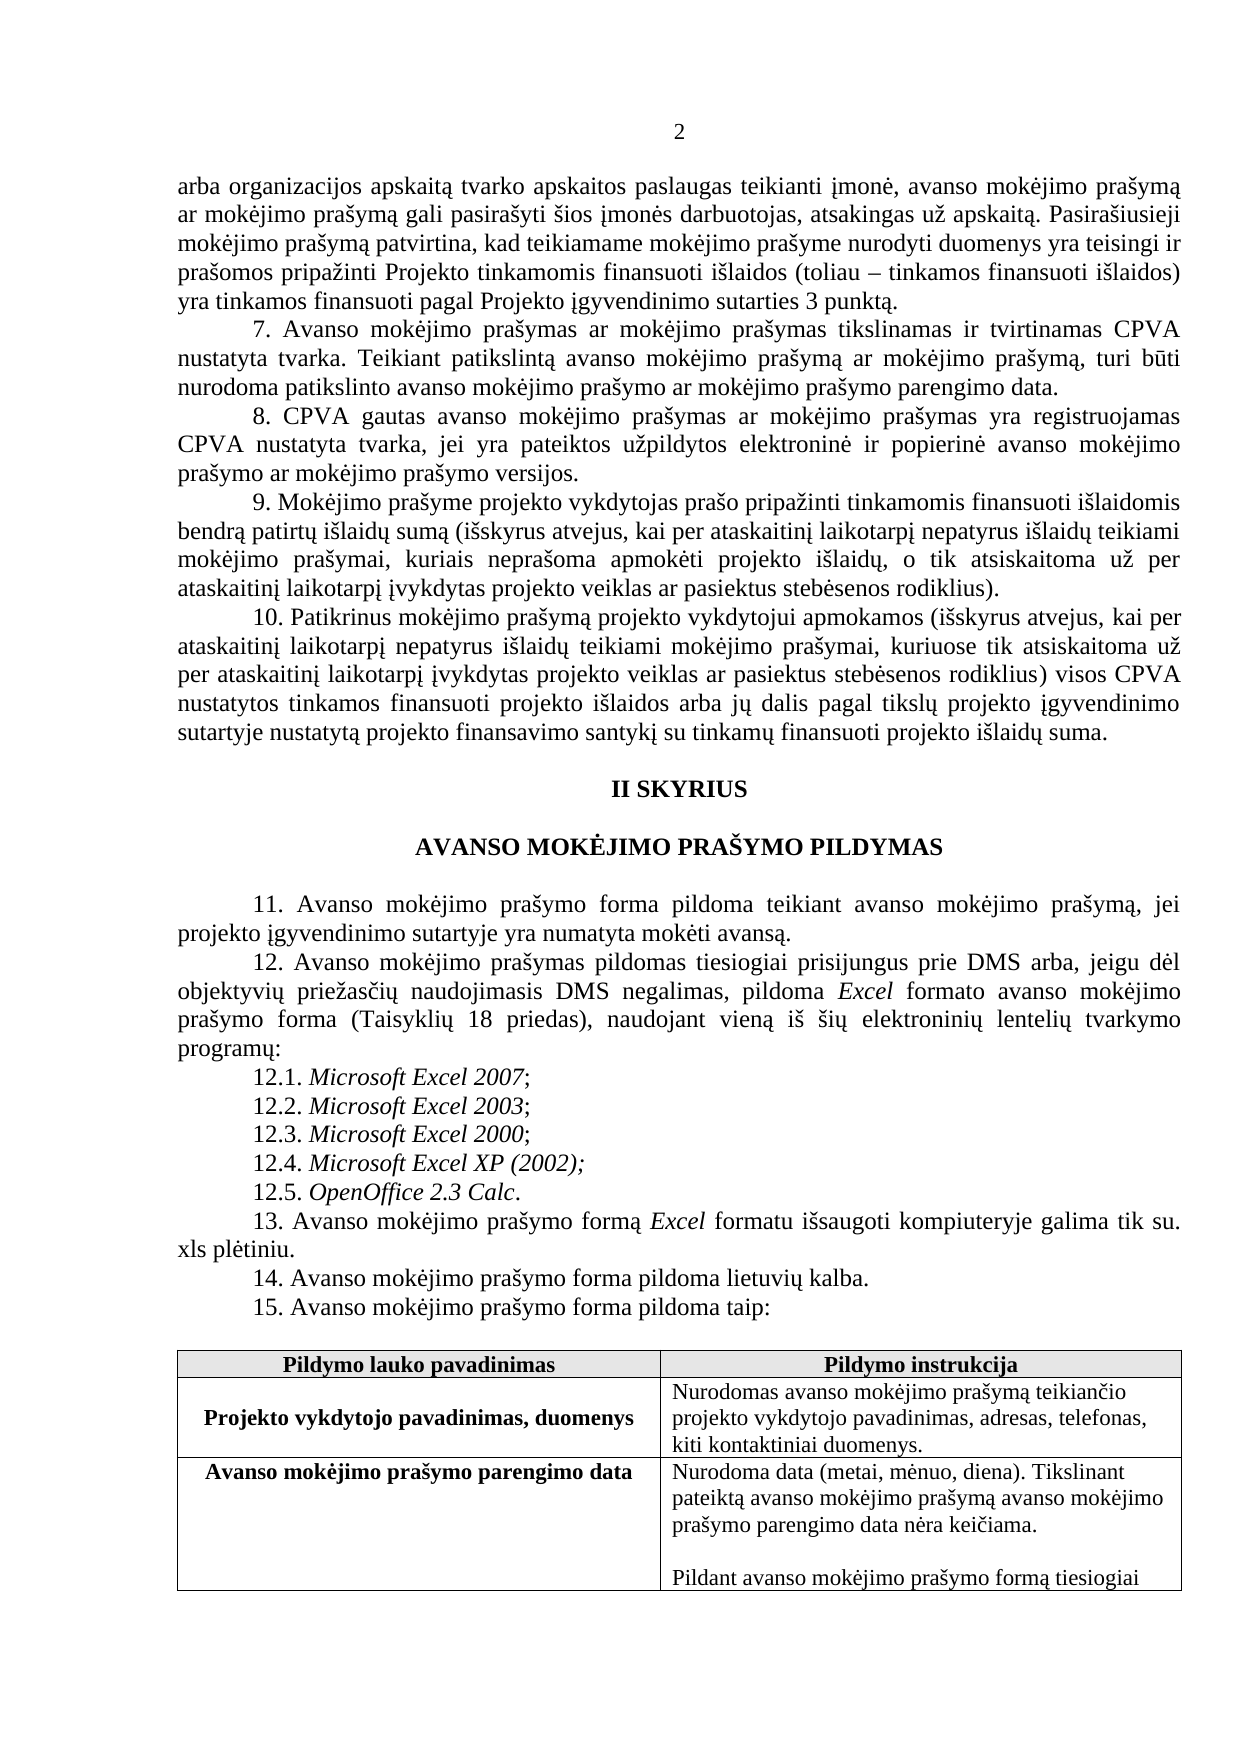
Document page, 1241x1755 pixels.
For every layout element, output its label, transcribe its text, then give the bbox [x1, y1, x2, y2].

text AVANSO MOKĖJIMO PRAŠYMO PILDYMAS [177, 832, 1181, 861]
text 12.1. Microsoft Excel 2007; [177, 1062, 1181, 1091]
text 10. Patikrinus mokėjimo prašymą projekto vykdytojui apmokamos (išskyrus atvejus, kai per ataskaitinį laikotarpį nepatyrus išlaidų teikiami mokėjimo prašymai, kuriuose tik atsiskaitoma už per ataskaitinį laikotarpį įvykdytas projekto veiklas ar pasiektus stebėsenos rodiklius) visos CPVA nustatytos tinkamos finansuoti projekto išlaidos arba jų dalis pagal tikslų projekto įgyvendinimo sutartyje nustatytą projekto finansavimo santykį su tinkamų finansuoti projekto išlaidų suma. [177, 602, 1181, 746]
text arba organizacijos apskaitą tvarko apskaitos paslaugas teikianti įmonė, avanso mokėjimo prašymą ar mokėjimo prašymą gali pasirašyti šios įmonės darbuotojas, atsakingas už apskaitą. Pasirašiusieji mokėjimo prašymą patvirtina, kad teikiamame mokėjimo prašyme nurodyti duomenys yra teisingi ir prašomos pripažinti Projekto tinkamomis finansuoti išlaidos (toliau – tinkamos finansuoti išlaidos) yra tinkamos finansuoti pagal Projekto įgyvendinimo sutarties 3 punktą. [177, 171, 1181, 314]
table_cell Projekto vykdytojo pavadinimas, duomenys [178, 1378, 660, 1457]
text 11. Avanso mokėjimo prašymo forma pildoma teikiant avanso mokėjimo prašymą, jei projekto įgyvendinimo sutartyje yra numatyta mokėti avansą. [177, 889, 1181, 947]
text II SKYRIUS [177, 774, 1181, 803]
text 9. Mokėjimo prašyme projekto vykdytojas prašo pripažinti tinkamomis finansuoti išlaidomis bendrą patirtų išlaidų sumą (išskyrus atvejus, kai per ataskaitinį laikotarpį nepatyrus išlaidų teikiami mokėjimo prašymai, kuriais neprašoma apmokėti projekto išlaidų, o tik atsiskaitoma už per ataskaitinį laikotarpį įvykdytas projekto veiklas ar pasiektus stebėsenos rodiklius). [177, 487, 1181, 602]
table_cell Nurodoma data (metai, mėnuo, diena). Tikslinant pateiktą avanso mokėjimo prašymą avanso mokėjimo prašymo parengimo data nėra keičiama. Pildant avanso mokėjimo prašymo formą tiesiogiai [661, 1458, 1181, 1590]
table_cell Nurodomas avanso mokėjimo prašymą teikiančio projekto vykdytojo pavadinimas, adresas, telefonas, kiti kontaktiniai duomenys. [661, 1378, 1181, 1457]
text 15. Avanso mokėjimo prašymo forma pildoma taip: [177, 1292, 1181, 1321]
text 13. Avanso mokėjimo prašymo formą Excel formatu išsaugoti kompiuteryje galima tik su. xls plėtiniu. [177, 1206, 1181, 1263]
text 12. Avanso mokėjimo prašymas pildomas tiesiogiai prisijungus prie DMS arba, jeigu dėl objektyvių priežasčių naudojimasis DMS negalimas, pildoma Excel formato avanso mokėjimo prašymo forma (Taisyklių 18 priedas), naudojant vieną iš šių elektroninių lentelių tvarkymo programų: [177, 947, 1181, 1062]
text 7. Avanso mokėjimo prašymas ar mokėjimo prašymas tikslinamas ir tvirtinamas CPVA nustatyta tvarka. Teikiant patikslintą avanso mokėjimo prašymą ar mokėjimo prašymą, turi būti nurodoma patikslinto avanso mokėjimo prašymo ar mokėjimo prašymo parengimo data. [177, 314, 1181, 401]
text 12.5. OpenOffice 2.3 Calc. [177, 1177, 1181, 1206]
text 12.4. Microsoft Excel XP (2002); [177, 1148, 1181, 1177]
table_header Pildymo lauko pavadinimas [178, 1351, 660, 1377]
table_cell Avanso mokėjimo prašymo parengimo data [178, 1458, 660, 1590]
text 8. CPVA gautas avanso mokėjimo prašymas ar mokėjimo prašymas yra registruojamas CPVA nustatyta tvarka, jei yra pateiktos užpildytos elektroninė ir popierinė avanso mokėjimo prašymo ar mokėjimo prašymo versijos. [177, 401, 1181, 487]
text 12.2. Microsoft Excel 2003; [177, 1091, 1181, 1119]
text 14. Avanso mokėjimo prašymo forma pildoma lietuvių kalba. [177, 1263, 1181, 1292]
table_header Pildymo instrukcija [661, 1351, 1181, 1377]
text 12.3. Microsoft Excel 2000; [177, 1119, 1181, 1148]
